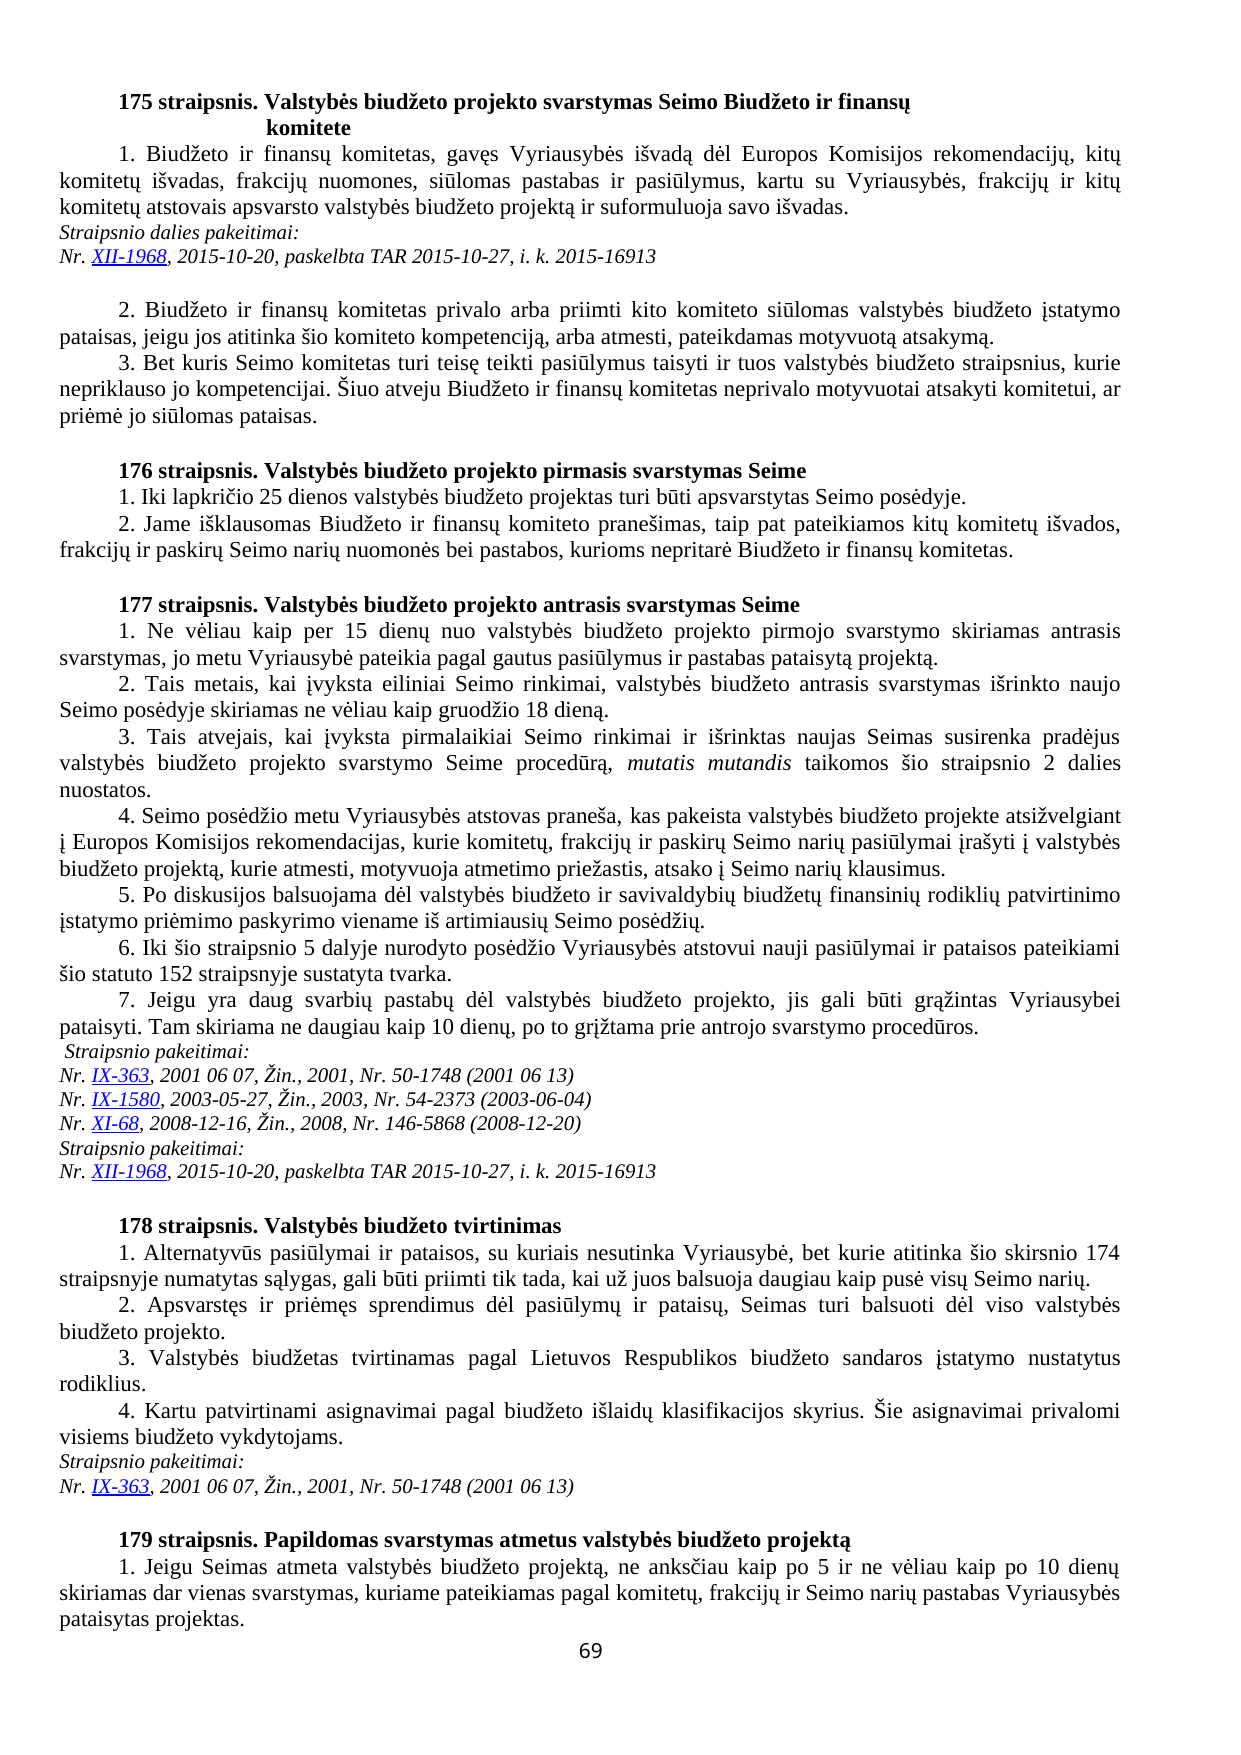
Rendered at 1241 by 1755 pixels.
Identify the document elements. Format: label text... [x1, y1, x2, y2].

text Straipsnio pakeitimai: [59, 1449, 1122, 1473]
text 7. Jeigu yra daug svarbių pastabų dėl valstybės biudžeto projekto, jis gali būti grąžintas Vyriausybei pataisyti. Tam skiriama ne daugiau kaip 10 dienų, po to grįžtama prie antrojo svarstymo procedūros. [59, 986, 1122, 1039]
text Straipsnio pakeitimai: [59, 1135, 1122, 1159]
text 179 straipsnis. Papildomas svarstymas atmetus valstybės biudžeto projektą [59, 1526, 1122, 1553]
text 2. Biudžeto ir finansų komitetas privalo arba priimti kito komiteto siūlomas valstybės biudžeto įstatymo pataisas, jeigu jos atitinka šio komiteto kompetenciją, arba atmesti, pateikdamas motyvuotą atsakymą. [59, 296, 1122, 349]
text 1. Jeigu Seimas atmeta valstybės biudžeto projektą, ne anksčiau kaip po 5 ir ne vėliau kaip po 10 dienų skiriamas dar vienas svarstymas, kuriame pateikiamas pagal komitetų, frakcijų ir Seimo narių pastabas Vyriausybės pataisytas projektas. [59, 1553, 1122, 1632]
text 175 straipsnis. Valstybės biudžeto projekto svarstymas Seimo Biudžeto ir finansų [118, 88, 1122, 114]
text 1. Biudžeto ir finansų komitetas, gavęs Vyriausybės išvadą dėl Europos Komisijos rekomendacijų, kitų komitetų išvadas, frakcijų nuomones, siūlomas pastabas ir pasiūlymus, kartu su Vyriausybės, frakcijų ir kitų komitetų atstovais apsvarsto valstybės biudžeto projektą ir suformuluoja savo išvadas. [59, 141, 1122, 219]
text 178 straipsnis. Valstybės biudžeto tvirtinimas [59, 1212, 1122, 1239]
text 176 straipsnis. Valstybės biudžeto projekto pirmasis svarstymas Seime [59, 457, 1122, 483]
text Nr. XII-1968, 2015-10-20, paskelbta TAR 2015-10-27, i. k. 2015-16913 [59, 244, 1122, 268]
text Nr. IX-363, 2001 06 07, Žin., 2001, Nr. 50-1748 (2001 06 13) [59, 1063, 1122, 1087]
text 3. Bet kuris Seimo komitetas turi teisę teikti pasiūlymus taisyti ir tuos valstybės biudžeto straipsnius, kurie nepriklauso jo kompetencijai. Šiuo atveju Biudžeto ir finansų komitetas neprivalo motyvuotai atsakyti komitetui, ar priėmė jo siūlomas pataisas. [59, 349, 1122, 428]
text 1. Ne vėliau kaip per 15 dienų nuo valstybės biudžeto projekto pirmojo svarstymo skiriamas antrasis svarstymas, jo metu Vyriausybė pateikia pagal gautus pasiūlymus ir pastabas pataisytą projektą. [59, 617, 1122, 670]
text komitete [266, 114, 1122, 141]
text Straipsnio pakeitimai: [59, 1039, 1122, 1063]
text 5. Po diskusijos balsuojama dėl valstybės biudžeto ir savivaldybių biudžetų finansinių rodiklių patvirtinimo įstatymo priėmimo paskyrimo viename iš artimiausių Seimo posėdžių. [59, 881, 1122, 934]
text 1. Iki lapkričio 25 dienos valstybės biudžeto projektas turi būti apsvarstytas Seimo posėdyje. [59, 483, 1122, 510]
text 177 straipsnis. Valstybės biudžeto projekto antrasis svarstymas Seime [59, 591, 1122, 617]
text 6. Iki šio straipsnio 5 dalyje nurodyto posėdžio Vyriausybės atstovui nauji pasiūlymai ir pataisos pateikiami šio statuto 152 straipsnyje sustatyta tvarka. [59, 934, 1122, 986]
text Nr. IX-363, 2001 06 07, Žin., 2001, Nr. 50-1748 (2001 06 13) [59, 1473, 1122, 1498]
text Nr. XII-1968, 2015-10-20, paskelbta TAR 2015-10-27, i. k. 2015-16913 [59, 1159, 1122, 1183]
text 1. Alternatyvūs pasiūlymai ir pataisos, su kuriais nesutinka Vyriausybė, bet kurie atitinka šio skirsnio 174 straipsnyje numatytas sąlygas, gali būti priimti tik tada, kai už juos balsuoja daugiau kaip pusė visų Seimo narių. [59, 1239, 1122, 1291]
text Nr. XI-68, 2008-12-16, Žin., 2008, Nr. 146-5868 (2008-12-20) [59, 1111, 1122, 1135]
text 2. Apsvarstęs ir priėmęs sprendimus dėl pasiūlymų ir pataisų, Seimas turi balsuoti dėl viso valstybės biudžeto projekto. [59, 1291, 1122, 1344]
text 2. Tais metais, kai įvyksta eiliniai Seimo rinkimai, valstybės biudžeto antrasis svarstymas išrinkto naujo Seimo posėdyje skiriamas ne vėliau kaip gruodžio 18 dieną. [59, 670, 1122, 723]
text 4. Seimo posėdžio metu Vyriausybės atstovas praneša, kas pakeista valstybės biudžeto projekte atsižvelgiant į Europos Komisijos rekomendacijas, kurie komitetų, frakcijų ir paskirų Seimo narių pasiūlymai įrašyti į valstybės biudžeto projektą, kurie atmesti, motyvuoja atmetimo priežastis, atsako į Seimo narių klausimus. [59, 802, 1122, 881]
text 3. Tais atvejais, kai įvyksta pirmalaikiai Seimo rinkimai ir išrinktas naujas Seimas susirenka pradėjus valstybės biudžeto projekto svarstymo Seime procedūrą, mutatis mutandis taikomos šio straipsnio 2 dalies nuostatos. [59, 723, 1122, 802]
text 4. Kartu patvirtinami asignavimai pagal biudžeto išlaidų klasifikacijos skyrius. Šie asignavimai privalomi visiems biudžeto vykdytojams. [59, 1397, 1122, 1449]
text Straipsnio dalies pakeitimai: [59, 219, 1122, 244]
text 3. Valstybės biudžetas tvirtinamas pagal Lietuvos Respublikos biudžeto sandaros įstatymo nustatytus rodiklius. [59, 1344, 1122, 1397]
text Nr. IX-1580, 2003-05-27, Žin., 2003, Nr. 54-2373 (2003-06-04) [59, 1087, 1122, 1111]
text 2. Jame išklausomas Biudžeto ir finansų komiteto pranešimas, taip pat pateikiamos kitų komitetų išvados, frakcijų ir paskirų Seimo narių nuomonės bei pastabos, kurioms nepritarė Biudžeto ir finansų komitetas. [59, 510, 1122, 562]
